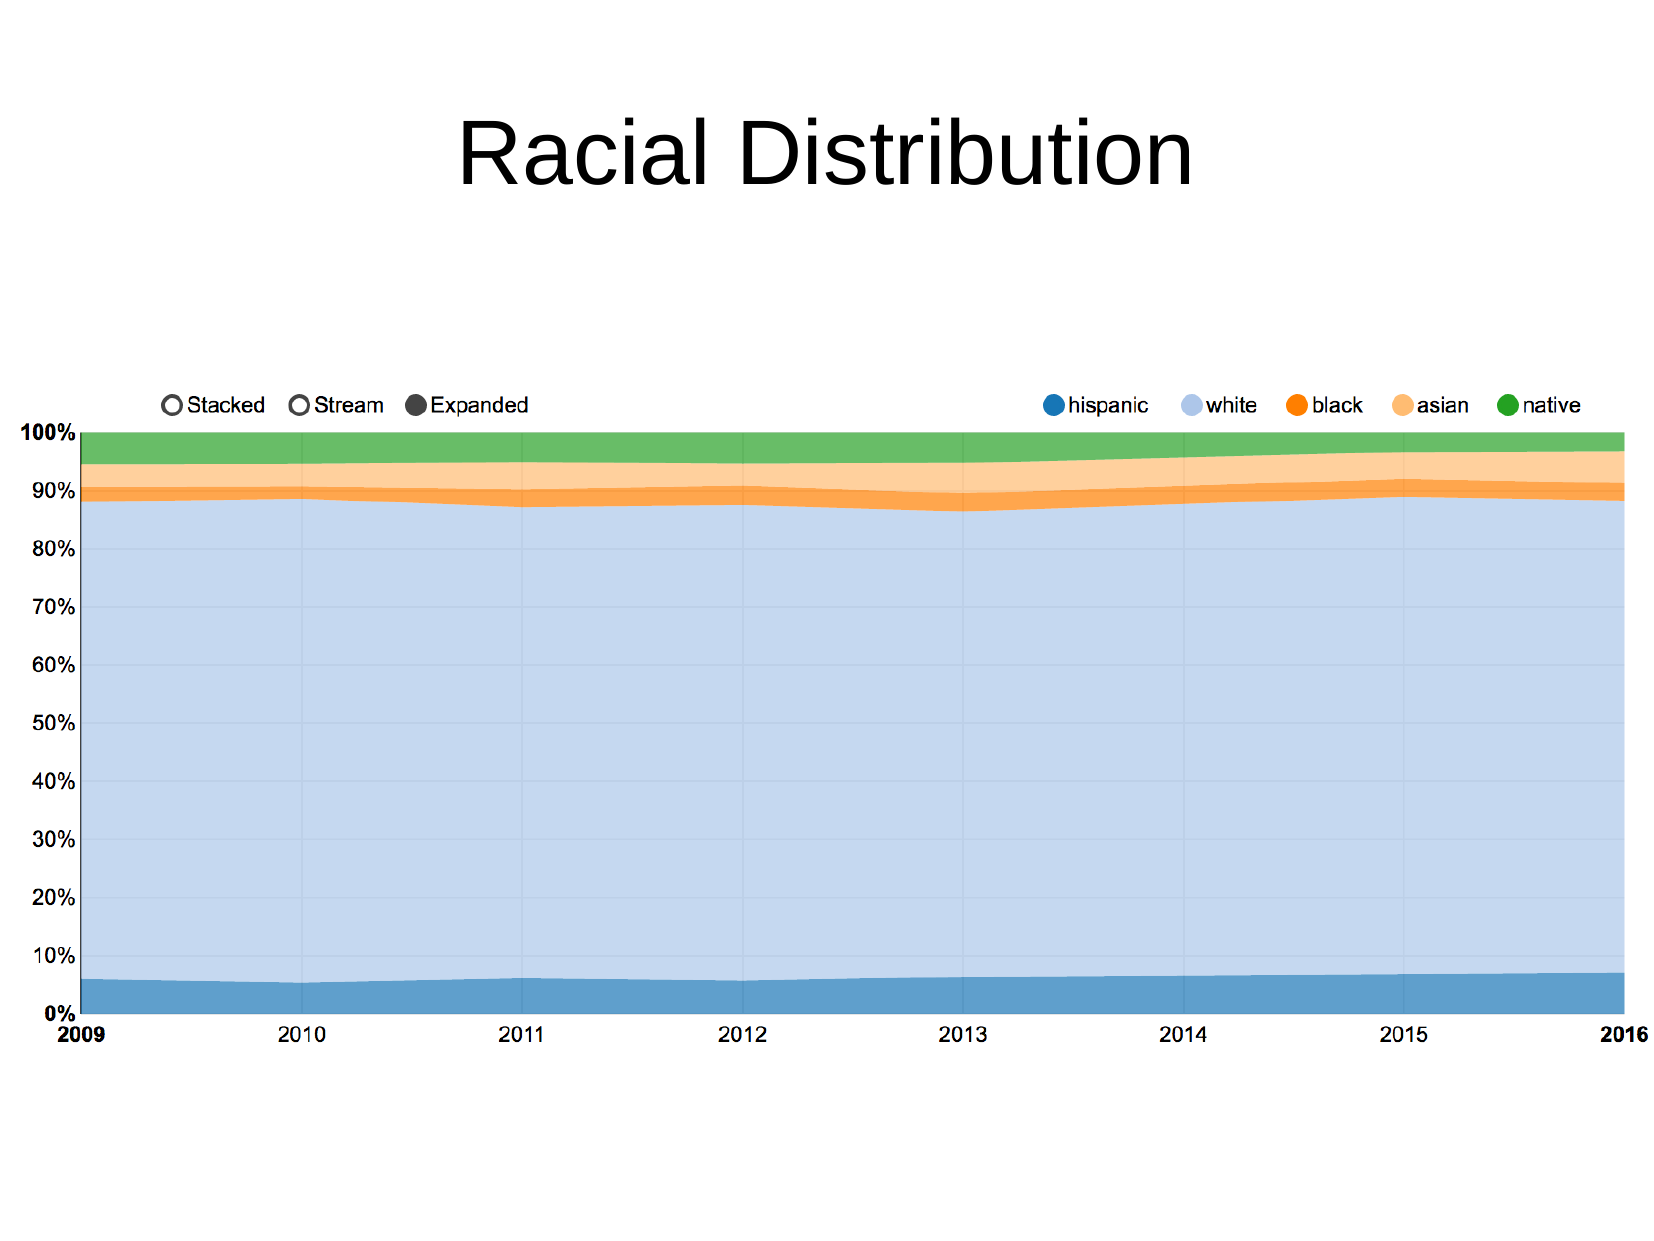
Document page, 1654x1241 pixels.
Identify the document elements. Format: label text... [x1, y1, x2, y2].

picture [10, 383, 1653, 1057]
title Racial Distribution [82, 49, 1571, 257]
